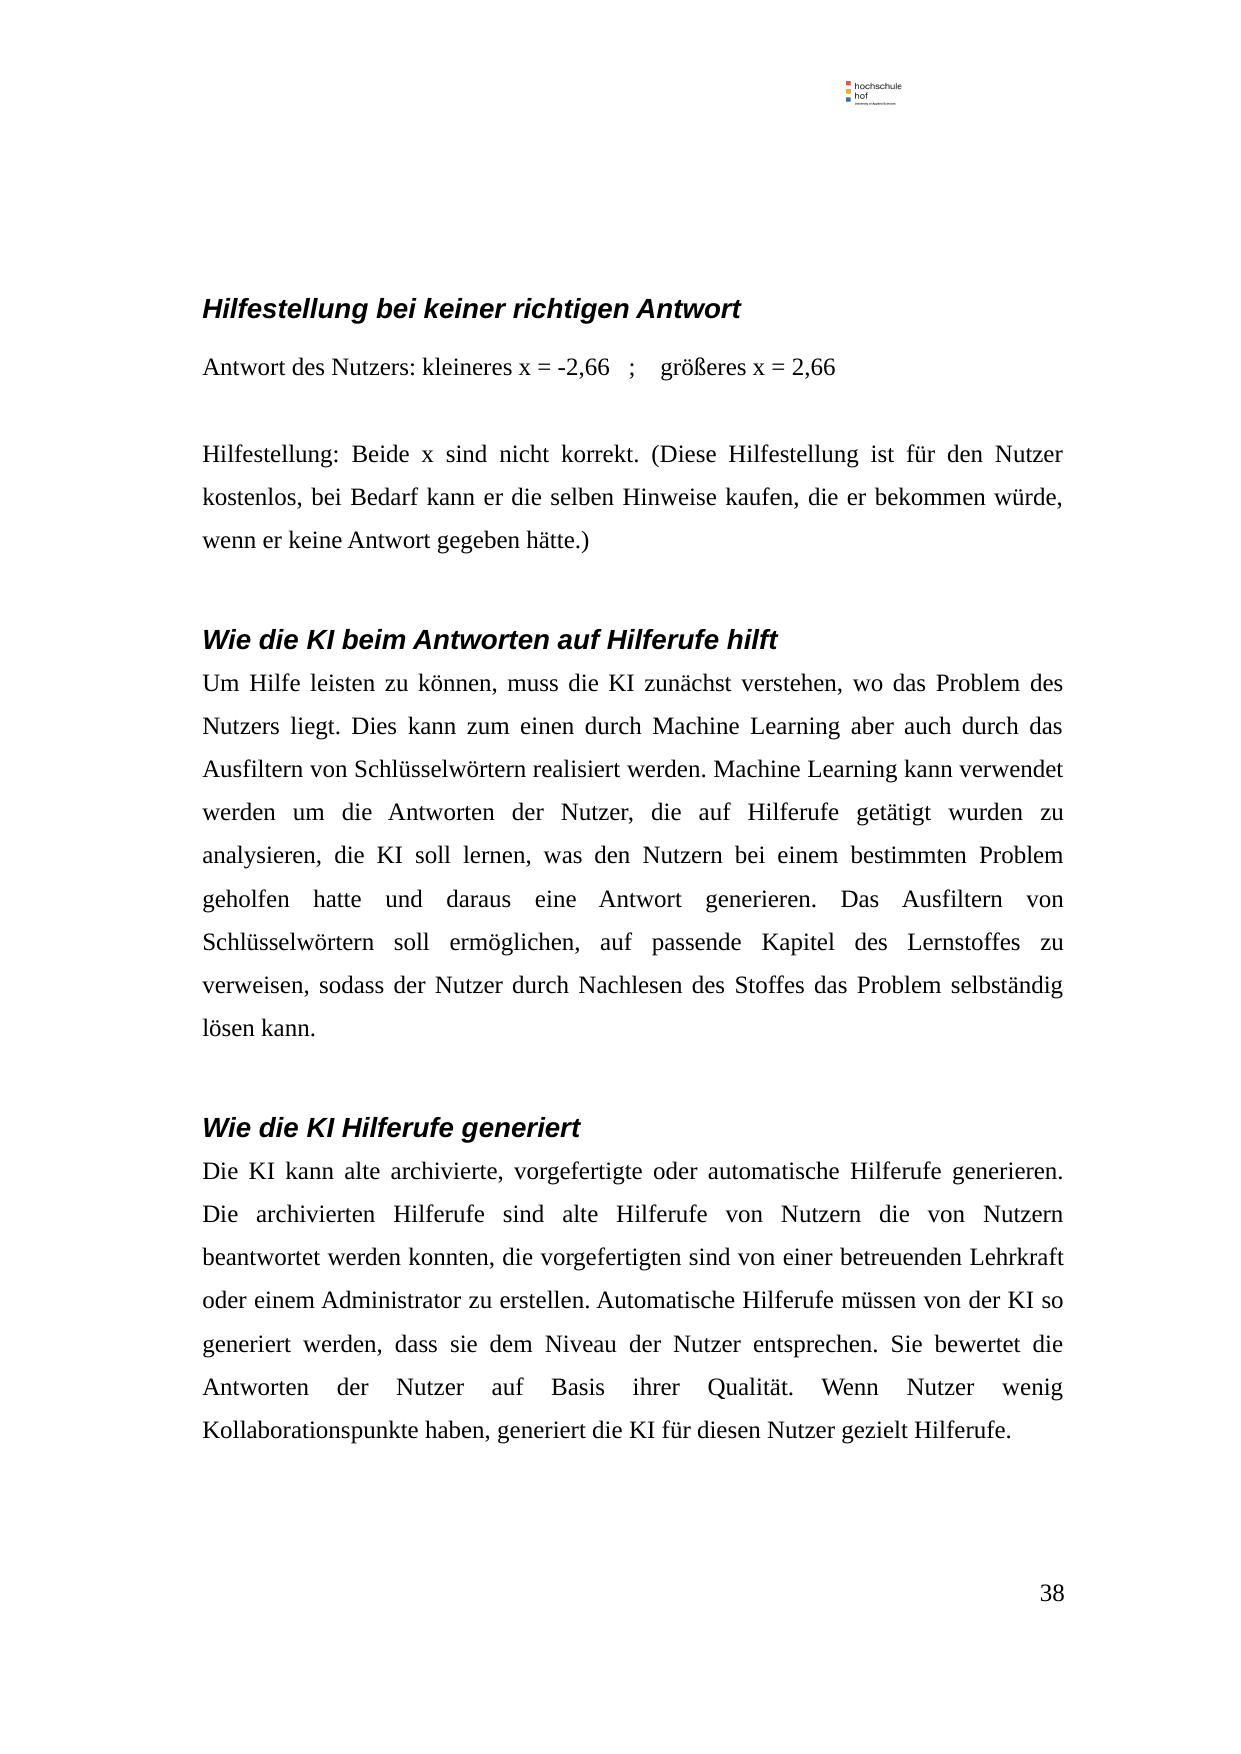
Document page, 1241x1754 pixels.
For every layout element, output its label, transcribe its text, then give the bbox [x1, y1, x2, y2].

subtitle Wie die KI Hilferufe generiert [202, 1112, 1064, 1144]
subtitle Wie die KI beim Antworten auf Hilferufe hilft [202, 624, 1064, 656]
subtitle Hilfestellung bei keiner richtigen Antwort [202, 292, 1064, 324]
text Hilfestellung: Beide x sind nicht korrekt. (Diese Hilfestellung ist für den Nutzer kostenlos, bei Bedarf kann er die selben Hinweise kaufen, die er bekommen würde, wenn er keine Antwort gegeben hätte.) [202, 439, 1064, 554]
text Antwort des Nutzers: kleineres x = -2,66 ; größeres x = 2,66 [202, 352, 1064, 381]
picture [846, 81, 902, 105]
text Die KI kann alte archivierte, vorgefertigte oder automatische Hilferufe generieren. Die archivierten Hilferufe sind alte Hilferufe von Nutzern die von Nutzern beantwortet werden konnten, die vorgefertigten sind von einer betreuenden Lehrkraft oder einem Administrator zu erstellen. Automatische Hilferufe müssen von der KI so generiert werden, dass sie dem Niveau der Nutzer entsprechen. Sie bewertet die Antworten der Nutzer auf Basis ihrer Qualität. Wenn Nutzer wenig Kollaborationspunkte haben, generiert die KI für diesen Nutzer gezielt Hilferufe. [202, 1156, 1064, 1444]
text Um Hilfe leisten zu können, muss die KI zunächst verstehen, wo das Problem des Nutzers liegt. Dies kann zum einen durch Machine Learning aber auch durch das Ausfiltern von Schlüsselwörtern realisiert werden. Machine Learning kann verwendet werden um die Antworten der Nutzer, die auf Hilferufe getätigt wurden zu analysieren, die KI soll lernen, was den Nutzern bei einem bestimmten Problem geholfen hatte und daraus eine Antwort generieren. Das Ausfiltern von Schlüsselwörtern soll ermöglichen, auf passende Kapitel des Lernstoffes zu verweisen, sodass der Nutzer durch Nachlesen des Stoffes das Problem selbständig lösen kann. [202, 668, 1064, 1042]
